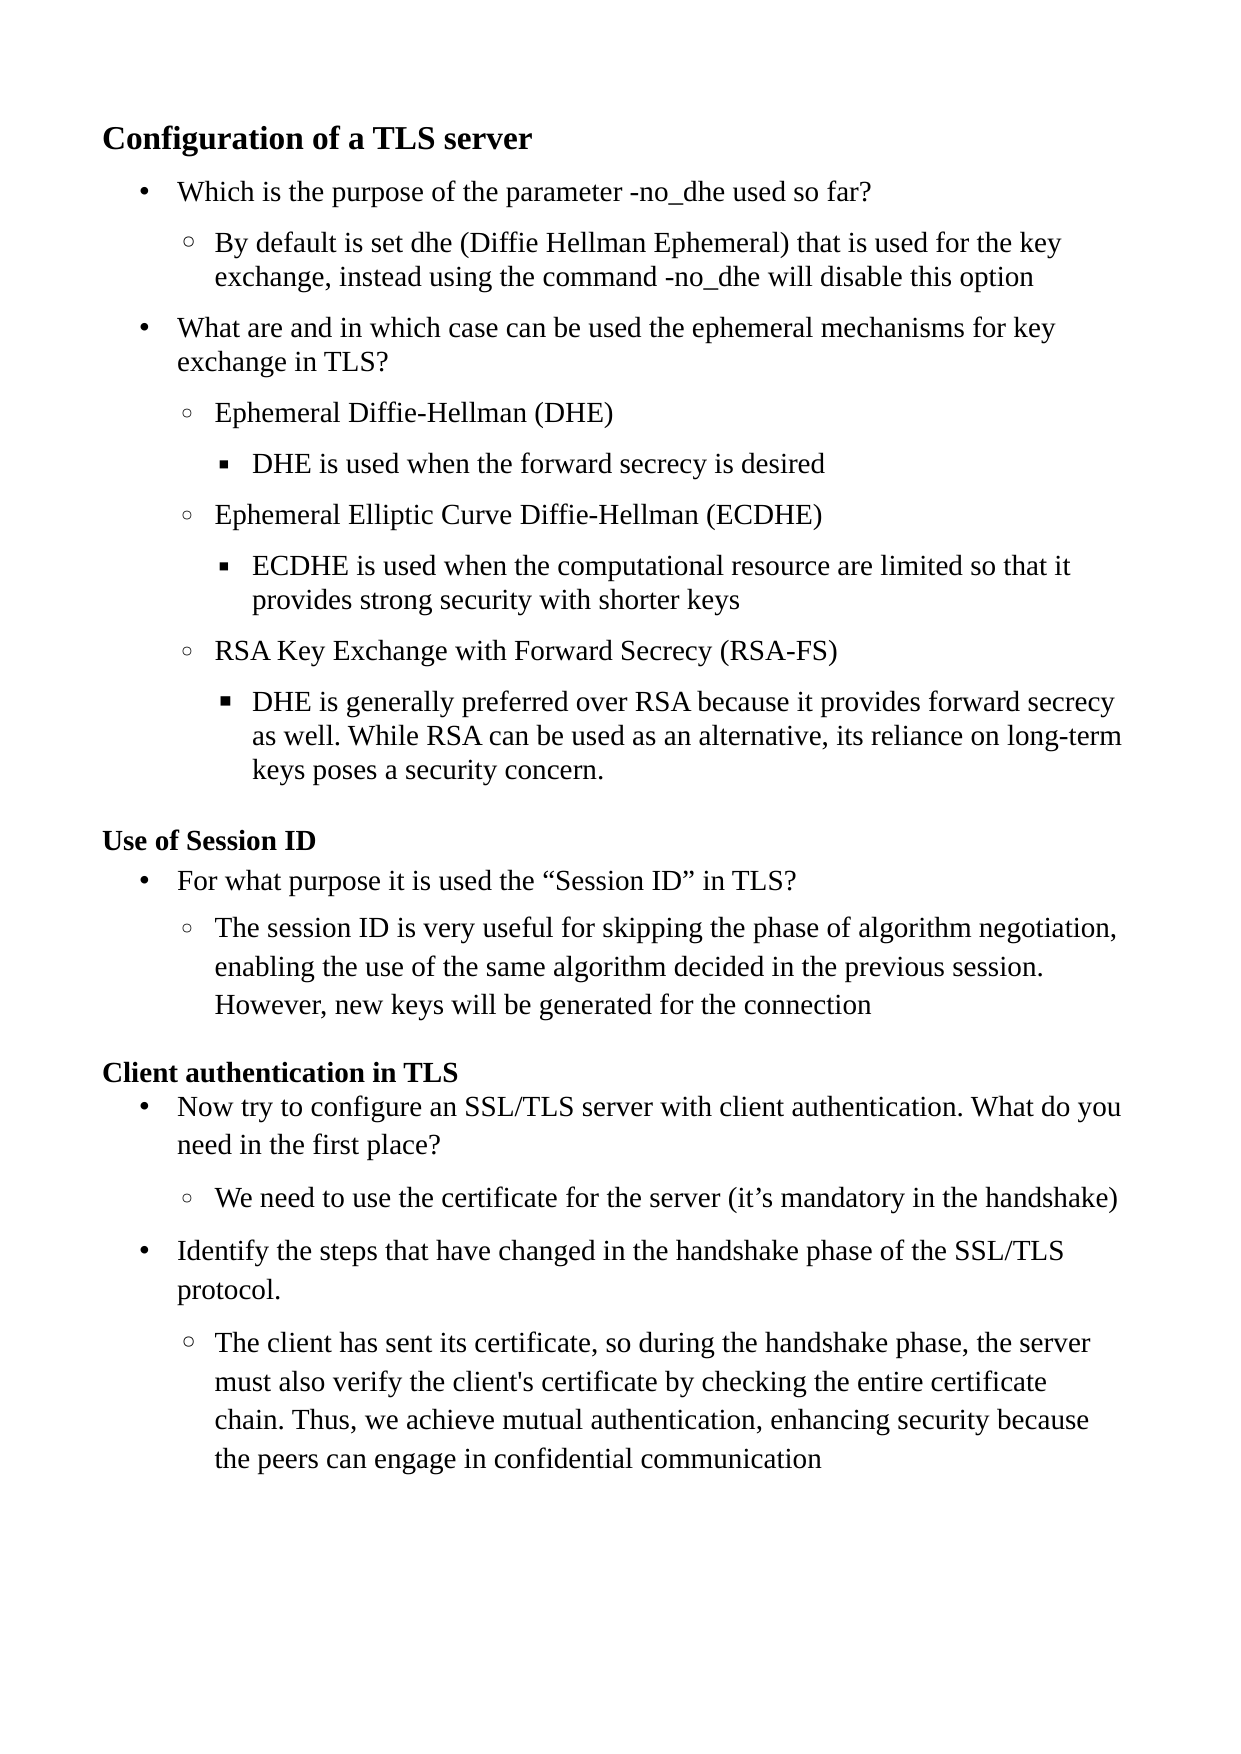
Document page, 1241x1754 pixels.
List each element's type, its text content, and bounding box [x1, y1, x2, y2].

list Which is the purpose of the parameter -no_dhe used so far? [139, 174, 1123, 208]
list The session ID is very useful for skipping the phase of algorithm negotiation, enabling the use of the same algorithm decided in the previous session. However, new keys will be generated for the connection [177, 910, 1123, 1021]
list Identify the steps that have changed in the handshake phase of the SSL/TLS protocol. [139, 1233, 1123, 1306]
list We need to use the certificate for the server (it’s mandatory in the handshake) [177, 1180, 1123, 1214]
subtitle Configuration of a TLS server [102, 118, 1123, 156]
list For what purpose it is used the “Session ID” in TLS? [139, 863, 1123, 897]
list Ephemeral Diffie-Hellman (DHE) [177, 395, 1123, 429]
list DHE is used when the forward secrecy is desired [214, 446, 1123, 480]
subtitle Client authentication in TLS [102, 1055, 1123, 1089]
list What are and in which case can be used the ephemeral mechanisms for key exchange in TLS? [139, 310, 1123, 378]
list DHE is generally preferred over RSA because it provides forward secrecy as well. While RSA can be used as an alternative, its reliance on long-term keys poses a security concern. [214, 684, 1123, 786]
subtitle Use of Session ID [102, 823, 1123, 857]
list By default is set dhe (Diffie Hellman Ephemeral) that is used for the key exchange, instead using the command -no_dhe will disable this option [177, 225, 1123, 293]
list ECDHE is used when the computational resource are limited so that it provides strong security with shorter keys [214, 548, 1123, 616]
list Now try to configure an SSL/TLS server with client authentication. What do you need in the first place? [139, 1089, 1123, 1161]
list The client has sent its certificate, so during the handshake phase, the server must also verify the client's certificate by checking the entire certificate chain. Thus, we achieve mutual authentication, enhancing security because the peers can engage in confidential communication [177, 1325, 1123, 1474]
list Ephemeral Elliptic Curve Diffie-Hellman (ECDHE) [177, 497, 1123, 531]
list RSA Key Exchange with Forward Secrecy (RSA-FS) [177, 633, 1123, 666]
